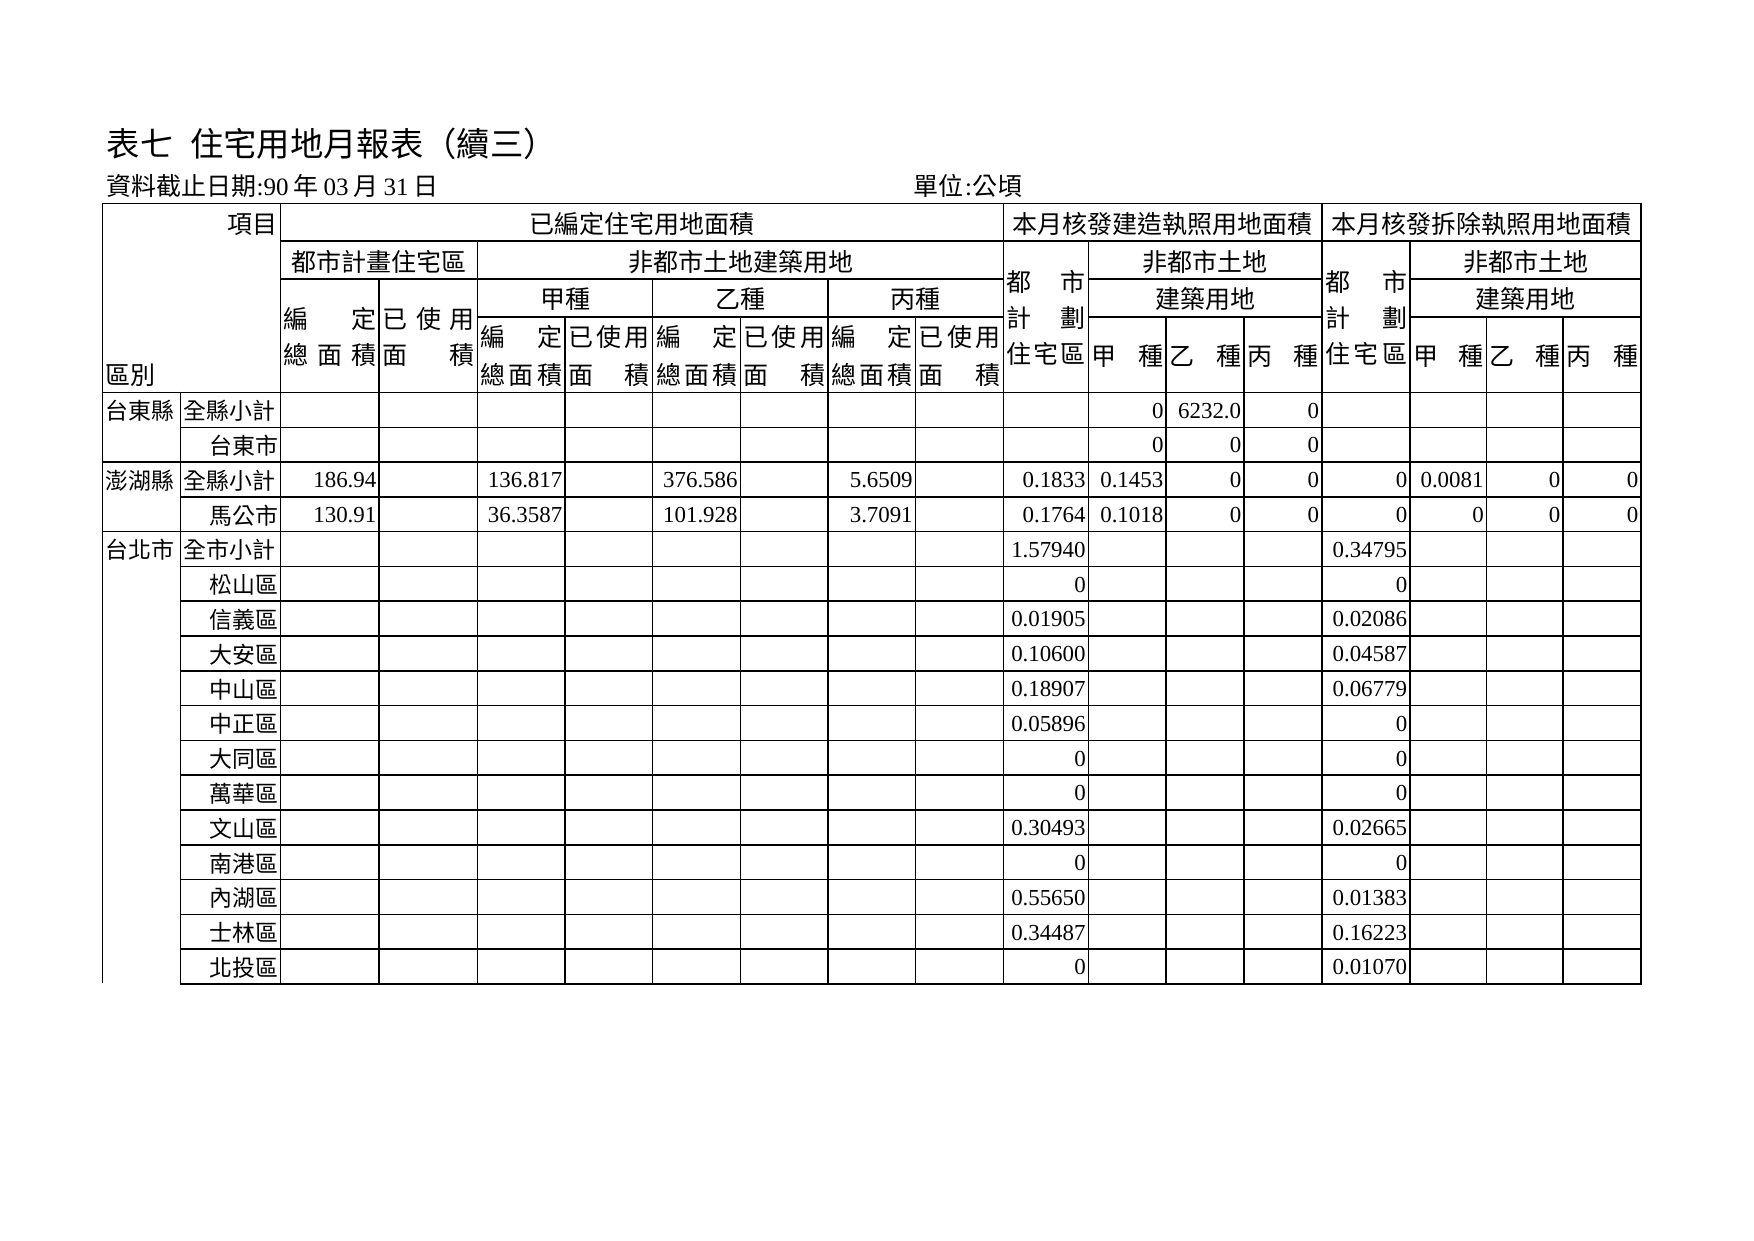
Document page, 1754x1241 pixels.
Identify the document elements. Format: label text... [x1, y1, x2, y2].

table_cell [829, 637, 915, 670]
table_cell 130.91 [281, 498, 378, 531]
table_cell [653, 672, 740, 705]
table_cell [380, 428, 477, 461]
table_cell [1487, 637, 1562, 670]
table_header 已編定住宅用地面積 [281, 204, 1003, 240]
table_cell 0.02086 [1323, 602, 1409, 635]
table_cell 0 [1411, 498, 1486, 531]
table_cell [1564, 846, 1640, 879]
table_cell 中正區 [181, 706, 280, 739]
table_cell [478, 811, 564, 844]
table_cell [566, 428, 652, 461]
table_cell 澎湖縣 [103, 463, 180, 531]
table_cell 0 [1245, 463, 1321, 496]
table_cell [196, 316, 280, 354]
table_cell [1089, 672, 1165, 705]
table_cell [478, 706, 564, 739]
table_cell 非都市土地建築用地 [478, 242, 1003, 278]
table_cell [380, 776, 477, 809]
table_cell [1167, 672, 1243, 705]
table_cell [1487, 846, 1562, 879]
table_cell 0 [1323, 706, 1409, 739]
table_header 本月核發建造執照用地面積 [1004, 204, 1321, 240]
table_cell [829, 811, 915, 844]
table_cell [281, 811, 378, 844]
table_cell [1167, 950, 1243, 983]
table_cell [653, 880, 740, 913]
table_cell [281, 672, 378, 705]
table_cell [741, 428, 827, 461]
table_cell 南港區 [181, 846, 280, 879]
table_cell [916, 637, 1003, 670]
table_cell [1564, 741, 1640, 774]
table_cell [741, 672, 827, 705]
table_cell [829, 567, 915, 600]
table_cell [281, 776, 378, 809]
table_cell [1564, 915, 1640, 948]
table_cell [281, 846, 378, 879]
table_cell [741, 567, 827, 600]
table_cell 0 [1004, 846, 1088, 879]
table_cell 甲種 [1089, 318, 1165, 392]
table_cell [478, 880, 564, 913]
table_cell [653, 637, 740, 670]
table_cell [653, 950, 740, 983]
table_cell [1487, 672, 1562, 705]
table_cell [829, 672, 915, 705]
table_cell [653, 706, 740, 739]
table_cell [1245, 776, 1321, 809]
table_cell 乙種 [1487, 318, 1562, 392]
table_cell 0 [1004, 567, 1088, 600]
table_cell [1564, 706, 1640, 739]
table_cell [1167, 811, 1243, 844]
table_cell [1487, 428, 1562, 461]
table_cell [380, 706, 477, 739]
table_cell 3.7091 [829, 498, 915, 531]
table_cell [741, 706, 827, 739]
text 表七 住宅用地月報表（續三） [106, 118, 1648, 166]
table_cell 0.01905 [1004, 602, 1088, 635]
table_cell [653, 602, 740, 635]
table_cell 0 [1004, 741, 1088, 774]
table_cell [478, 602, 564, 635]
table_cell 0.55650 [1004, 880, 1088, 913]
table_cell [916, 498, 1003, 531]
table_header 本月核發拆除執照用地面積 [1323, 204, 1640, 240]
table_cell 0.30493 [1004, 811, 1088, 844]
table_cell [829, 846, 915, 879]
table_cell 5.6509 [829, 463, 915, 496]
table_cell [1167, 776, 1243, 809]
table_cell [916, 463, 1003, 496]
table_cell [1487, 915, 1562, 948]
table_cell [741, 741, 827, 774]
table_cell [1411, 637, 1486, 670]
table_cell [1089, 602, 1165, 635]
table_cell [281, 741, 378, 774]
table_cell [829, 706, 915, 739]
table_cell [1167, 880, 1243, 913]
table_cell [1564, 776, 1640, 809]
table_cell 0 [1323, 776, 1409, 809]
table_cell 非都市土地 [1089, 242, 1321, 278]
table_cell 編定 總面積 [281, 280, 378, 392]
table_cell 136.817 [478, 463, 564, 496]
table_cell [1089, 776, 1165, 809]
table_cell [1167, 567, 1243, 600]
table_cell 建築用地 [1411, 280, 1640, 316]
table_cell 已使用 [916, 318, 1003, 354]
table_cell 全市小計 [181, 532, 280, 566]
table_cell 丙種 [1564, 318, 1640, 392]
table_cell [916, 741, 1003, 774]
table_cell 0 [1004, 950, 1088, 983]
table_cell [829, 776, 915, 809]
table_cell [1245, 532, 1321, 566]
table_cell [916, 950, 1003, 983]
table_cell 面積 [916, 354, 1003, 392]
table_cell [1487, 567, 1562, 600]
table_cell [380, 672, 477, 705]
table_cell 0 [1004, 776, 1088, 809]
table_cell [1089, 811, 1165, 844]
table_cell 全縣小計 [181, 463, 280, 496]
table_cell [1245, 672, 1321, 705]
table_cell [829, 915, 915, 948]
table_cell [566, 672, 652, 705]
table_cell [1167, 846, 1243, 879]
table_cell [281, 567, 378, 600]
table_cell [1487, 741, 1562, 774]
table_cell [1089, 880, 1165, 913]
table_cell 都市計畫住宅區 [281, 242, 477, 278]
table_cell 北投區 [181, 950, 280, 983]
table_cell [653, 776, 740, 809]
table_cell [103, 240, 196, 278]
table_cell [1245, 880, 1321, 913]
table_cell [1089, 846, 1165, 879]
table_cell [1411, 567, 1486, 600]
table_cell [1564, 393, 1640, 426]
table_cell 0.34487 [1004, 915, 1088, 948]
table_cell [741, 880, 827, 913]
table_cell 大同區 [181, 741, 280, 774]
table_cell [1323, 428, 1409, 461]
table_cell [1245, 567, 1321, 600]
table_cell [1089, 741, 1165, 774]
table_cell [1167, 915, 1243, 948]
table_cell [103, 278, 196, 316]
table_cell [1487, 706, 1562, 739]
table_cell [1245, 706, 1321, 739]
table_cell [1564, 811, 1640, 844]
table_cell 1.57940 [1004, 532, 1088, 566]
table_cell [1411, 741, 1486, 774]
table_cell [1487, 602, 1562, 635]
table_cell 0.1453 [1089, 463, 1165, 496]
table_cell [281, 915, 378, 948]
table_cell 6232.0 [1167, 393, 1243, 426]
table_cell [1411, 393, 1486, 426]
table_cell [1089, 637, 1165, 670]
table_cell [1487, 776, 1562, 809]
table_cell 信義區 [181, 602, 280, 635]
table_cell [829, 532, 915, 566]
table_cell 編定 [829, 318, 915, 354]
table_cell [1564, 428, 1640, 461]
table_cell [653, 846, 740, 879]
table_cell [741, 915, 827, 948]
table_cell 0.04587 [1323, 637, 1409, 670]
table_cell [478, 846, 564, 879]
table_cell 186.94 [281, 463, 378, 496]
table_cell [196, 278, 280, 316]
table_cell [1245, 950, 1321, 983]
table_cell 0 [1487, 463, 1562, 496]
table_cell 已使用 [566, 318, 652, 354]
table_cell [1089, 915, 1165, 948]
table_cell [380, 846, 477, 879]
table_cell [281, 706, 378, 739]
table_cell 大安區 [181, 637, 280, 670]
table_cell [380, 463, 477, 496]
table_cell [1167, 532, 1243, 566]
table_cell 都市 計劃 住宅區 [1004, 242, 1088, 392]
table_cell [1167, 741, 1243, 774]
table_cell 丙種 [1245, 318, 1321, 392]
table_cell [741, 393, 827, 426]
table_cell 非都市土地 [1411, 242, 1640, 278]
table_cell [566, 811, 652, 844]
table_cell [1411, 915, 1486, 948]
table_cell [566, 532, 652, 566]
table_cell 台東市 [181, 428, 280, 461]
table_cell [103, 316, 196, 354]
table_cell [380, 950, 477, 983]
table_cell 萬華區 [181, 776, 280, 809]
table_cell [916, 706, 1003, 739]
table_cell [281, 637, 378, 670]
table_cell [281, 602, 378, 635]
table_cell 編定 [478, 318, 564, 354]
table_cell [1089, 706, 1165, 739]
table_cell 乙種 [653, 280, 827, 316]
table_cell 0.16223 [1323, 915, 1409, 948]
table_cell 面積 [566, 354, 652, 392]
table_cell [478, 776, 564, 809]
table_cell [1245, 846, 1321, 879]
table_cell 0 [1167, 498, 1243, 531]
table_cell [1411, 846, 1486, 879]
table_cell [1411, 706, 1486, 739]
table_cell [281, 880, 378, 913]
table_cell [1167, 602, 1243, 635]
table_cell [829, 602, 915, 635]
table_cell 0 [1564, 463, 1640, 496]
table_cell [566, 706, 652, 739]
table_cell [1564, 567, 1640, 600]
table_cell 台東縣 [103, 393, 180, 461]
table_cell [281, 393, 378, 426]
table_cell [741, 602, 827, 635]
table_cell 都市 計劃 住宅區 [1323, 242, 1409, 392]
table_cell [478, 637, 564, 670]
table_cell [566, 915, 652, 948]
table_cell 0 [1323, 498, 1409, 531]
table_cell 編定 [653, 318, 740, 354]
table_cell [566, 950, 652, 983]
table_cell 0 [1089, 393, 1165, 426]
table_cell 0.1018 [1089, 498, 1165, 531]
table_cell [566, 602, 652, 635]
table_cell [566, 498, 652, 531]
table_cell 0.18907 [1004, 672, 1088, 705]
table_cell 0.1764 [1004, 498, 1088, 531]
table_cell [1411, 776, 1486, 809]
table_cell 0 [1167, 428, 1243, 461]
table_cell 0 [1245, 428, 1321, 461]
table_cell 0 [1167, 463, 1243, 496]
table_cell [916, 846, 1003, 879]
table_cell [566, 567, 652, 600]
table_cell [741, 498, 827, 531]
table_cell 0 [1245, 393, 1321, 426]
table_cell [741, 811, 827, 844]
table_cell [380, 532, 477, 566]
table_cell [1245, 811, 1321, 844]
table_cell 總面積 [653, 354, 740, 392]
table_cell [380, 741, 477, 774]
table_cell [380, 637, 477, 670]
table_cell 0 [1245, 498, 1321, 531]
table_cell 區別 [103, 354, 196, 392]
table_cell [478, 950, 564, 983]
table_cell [380, 915, 477, 948]
table_cell [916, 811, 1003, 844]
table_cell [478, 393, 564, 426]
table_cell [566, 637, 652, 670]
table_cell [196, 354, 280, 392]
table_cell [566, 776, 652, 809]
table_cell 總面積 [829, 354, 915, 392]
table_cell [1167, 706, 1243, 739]
table_cell [1411, 811, 1486, 844]
table_cell [829, 950, 915, 983]
table_cell [916, 428, 1003, 461]
table_cell [478, 532, 564, 566]
table_cell [741, 950, 827, 983]
table_cell 0 [1564, 498, 1640, 531]
table_cell 0 [1323, 567, 1409, 600]
table_cell [829, 428, 915, 461]
table_cell [1411, 950, 1486, 983]
table_cell [1167, 637, 1243, 670]
table_header 項目 [196, 204, 280, 240]
table_cell 建築用地 [1089, 280, 1321, 316]
table_cell [281, 532, 378, 566]
table_cell [916, 532, 1003, 566]
table_cell [380, 602, 477, 635]
table_cell [1411, 602, 1486, 635]
table_cell [916, 776, 1003, 809]
table_header [103, 204, 196, 240]
table_cell 內湖區 [181, 880, 280, 913]
table_cell 面積 [741, 354, 827, 392]
table_cell 0 [1487, 498, 1562, 531]
table_cell [281, 950, 378, 983]
table_cell 376.586 [653, 463, 740, 496]
table_cell [1411, 532, 1486, 566]
table_cell 馬公市 [181, 498, 280, 531]
table_cell 已使用 面積 [380, 280, 477, 392]
table_cell [1323, 393, 1409, 426]
table_cell 0 [1323, 741, 1409, 774]
table_cell [566, 463, 652, 496]
table_cell [566, 846, 652, 879]
table_cell [653, 811, 740, 844]
table_cell [1245, 637, 1321, 670]
table_cell 0 [1323, 463, 1409, 496]
table_cell [1487, 950, 1562, 983]
table_cell 丙種 [829, 280, 1003, 316]
table_cell [566, 393, 652, 426]
table_cell 0.05896 [1004, 706, 1088, 739]
table_cell 甲種 [1411, 318, 1486, 392]
table_cell [1004, 393, 1088, 426]
table_cell [1564, 950, 1640, 983]
table_cell [380, 811, 477, 844]
table_cell [566, 880, 652, 913]
table_cell [1411, 672, 1486, 705]
table_cell [478, 567, 564, 600]
table_cell [653, 567, 740, 600]
table_cell [1089, 950, 1165, 983]
table_cell [829, 880, 915, 913]
table_cell [380, 880, 477, 913]
table_cell 0.01070 [1323, 950, 1409, 983]
table_cell [478, 672, 564, 705]
table_cell [478, 428, 564, 461]
text 資料截止日期:90年03月31日 單位:公頃 [106, 166, 1648, 203]
table_cell [829, 741, 915, 774]
table_cell [916, 672, 1003, 705]
table_cell 0 [1323, 846, 1409, 879]
table_cell 中山區 [181, 672, 280, 705]
table_cell [1245, 741, 1321, 774]
table_cell [741, 776, 827, 809]
table_cell 0 [1089, 428, 1165, 461]
table_cell [1089, 532, 1165, 566]
table_cell [1004, 428, 1088, 461]
table_cell [1487, 811, 1562, 844]
table_cell [566, 741, 652, 774]
table_cell 0.0081 [1411, 463, 1486, 496]
table_cell [380, 393, 477, 426]
table_cell [1487, 532, 1562, 566]
table_cell [1564, 532, 1640, 566]
table_cell 0.01383 [1323, 880, 1409, 913]
table_cell 文山區 [181, 811, 280, 844]
table_cell 甲種 [478, 280, 652, 316]
table_cell 0.06779 [1323, 672, 1409, 705]
table_cell [1564, 672, 1640, 705]
table_cell 0.34795 [1323, 532, 1409, 566]
table_cell [741, 463, 827, 496]
table_cell [653, 915, 740, 948]
table_cell 台北市 [103, 532, 180, 983]
table_cell [1564, 880, 1640, 913]
table_cell [1411, 428, 1486, 461]
table_cell 36.3587 [478, 498, 564, 531]
table_cell [1564, 637, 1640, 670]
table_cell 松山區 [181, 567, 280, 600]
table_cell 0.02665 [1323, 811, 1409, 844]
table_cell [1411, 880, 1486, 913]
table_cell 乙種 [1167, 318, 1243, 392]
table_cell [478, 915, 564, 948]
table_cell [653, 393, 740, 426]
table_cell [741, 637, 827, 670]
table_cell [653, 741, 740, 774]
table_cell 士林區 [181, 915, 280, 948]
table_cell [916, 567, 1003, 600]
table_cell [1564, 602, 1640, 635]
table_cell [1245, 602, 1321, 635]
table_cell [829, 393, 915, 426]
table_cell [281, 428, 378, 461]
table_cell [741, 846, 827, 879]
table_cell [196, 240, 280, 278]
table_cell 全縣小計 [181, 393, 280, 426]
table_cell [916, 915, 1003, 948]
table_cell 101.928 [653, 498, 740, 531]
table_cell 0.1833 [1004, 463, 1088, 496]
table_cell 已使用 [741, 318, 827, 354]
table_cell [478, 741, 564, 774]
table_cell [653, 428, 740, 461]
table_cell [1089, 567, 1165, 600]
table_cell [380, 498, 477, 531]
table_cell [1487, 880, 1562, 913]
table_cell [916, 602, 1003, 635]
table_cell [380, 567, 477, 600]
table_cell 總面積 [478, 354, 564, 392]
table_cell [916, 880, 1003, 913]
table_cell [916, 393, 1003, 426]
table_cell [1487, 393, 1562, 426]
table_cell [741, 532, 827, 566]
table_cell [1245, 915, 1321, 948]
table_cell [653, 532, 740, 566]
table_cell 0.10600 [1004, 637, 1088, 670]
